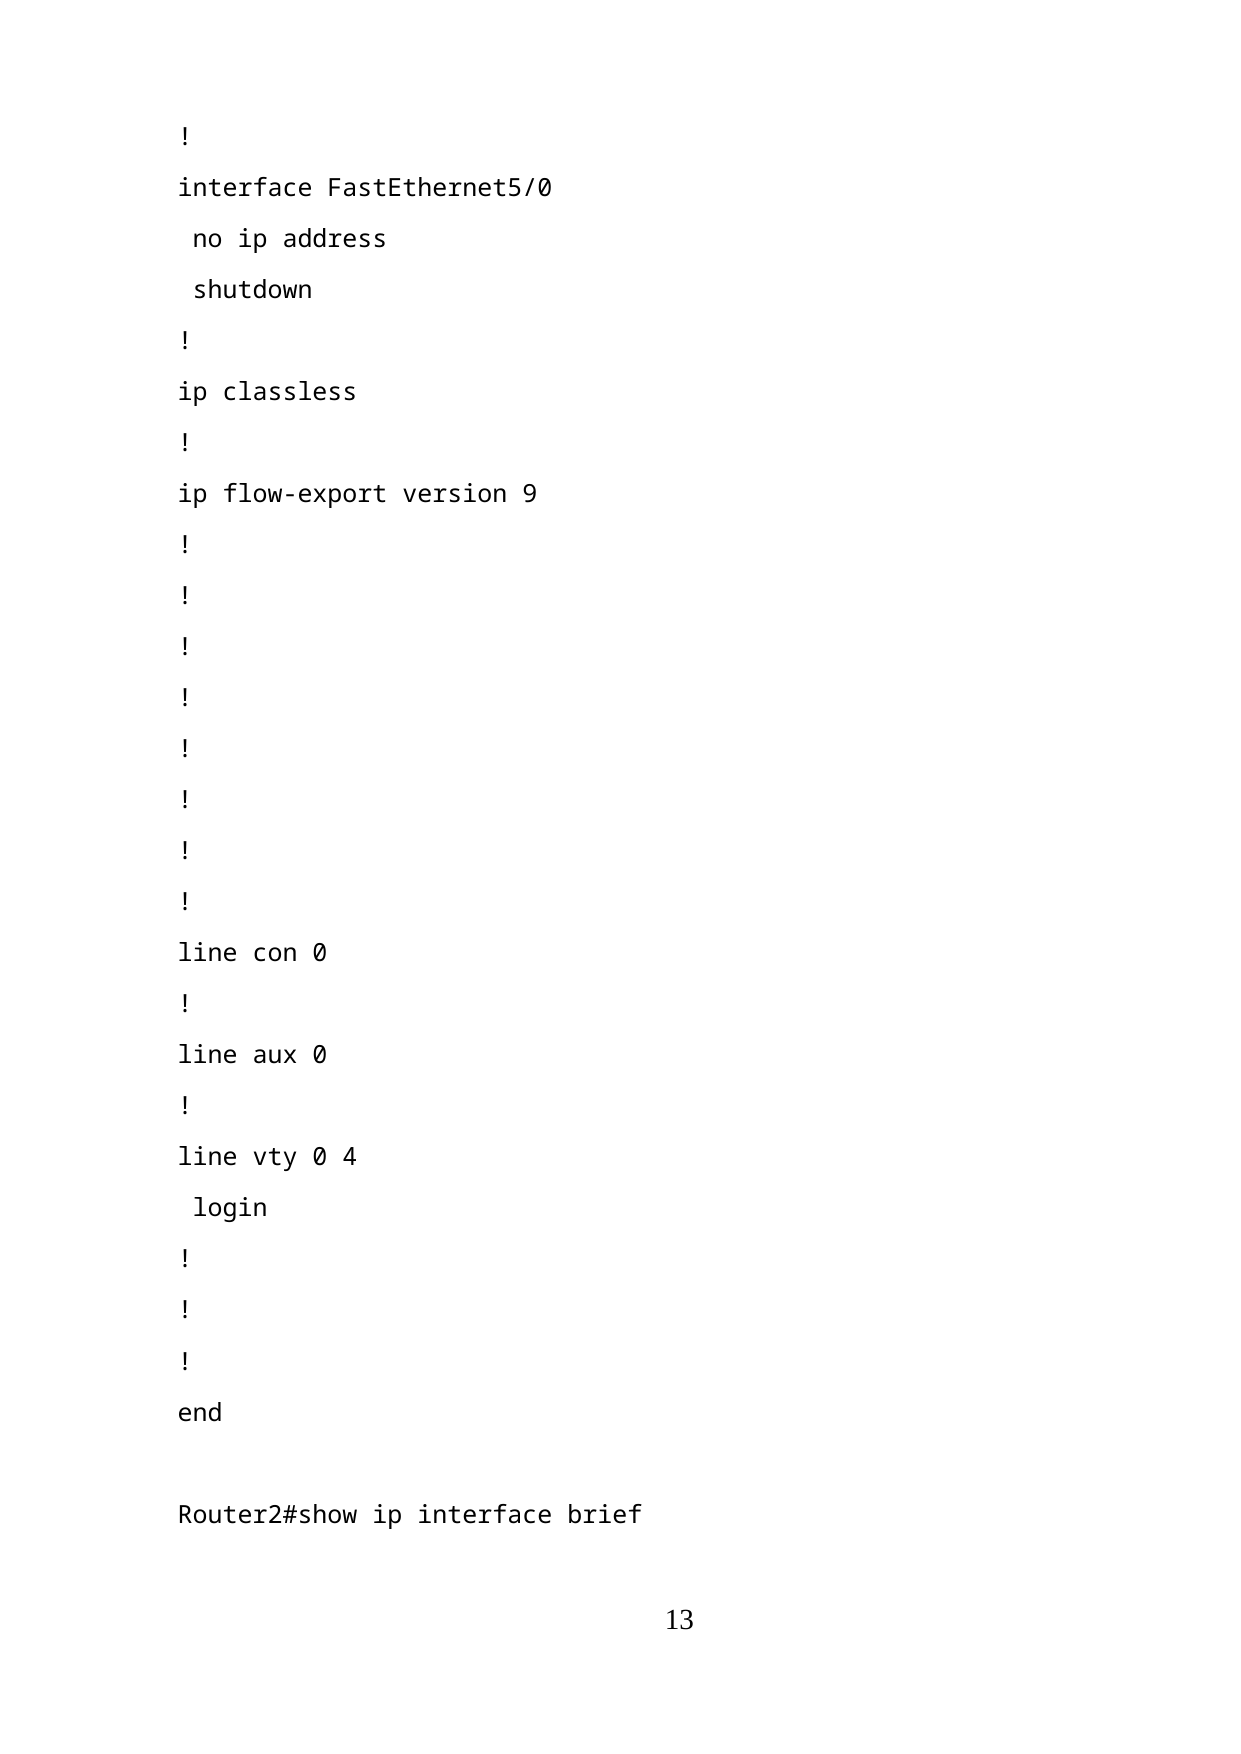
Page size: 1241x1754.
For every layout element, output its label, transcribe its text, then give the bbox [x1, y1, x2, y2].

text ! [177, 833, 1181, 867]
text ! [177, 1241, 1181, 1275]
text login [177, 1190, 1181, 1224]
text ! [177, 526, 1181, 561]
text end [177, 1394, 1181, 1428]
text ! [177, 1292, 1181, 1326]
text ! [177, 118, 1181, 152]
text ! [177, 679, 1181, 714]
text ! [177, 1088, 1181, 1122]
text line aux 0 [177, 1037, 1181, 1071]
text ! [177, 322, 1181, 356]
text ! [177, 782, 1181, 816]
text ip classless [177, 373, 1181, 407]
text shutdown [177, 271, 1181, 305]
text interface FastEthernet5/0 [177, 169, 1181, 203]
text ! [177, 577, 1181, 612]
text line con 0 [177, 935, 1181, 969]
text ! [177, 628, 1181, 663]
text ip flow-export version 9 [177, 475, 1181, 509]
text no ip address [177, 220, 1181, 254]
text Router2#show ip interface brief [177, 1496, 1181, 1530]
text ! [177, 986, 1181, 1020]
text line vty 0 4 [177, 1139, 1181, 1173]
text ! [177, 884, 1181, 918]
text ! [177, 424, 1181, 458]
text ! [177, 731, 1181, 765]
text ! [177, 1343, 1181, 1377]
